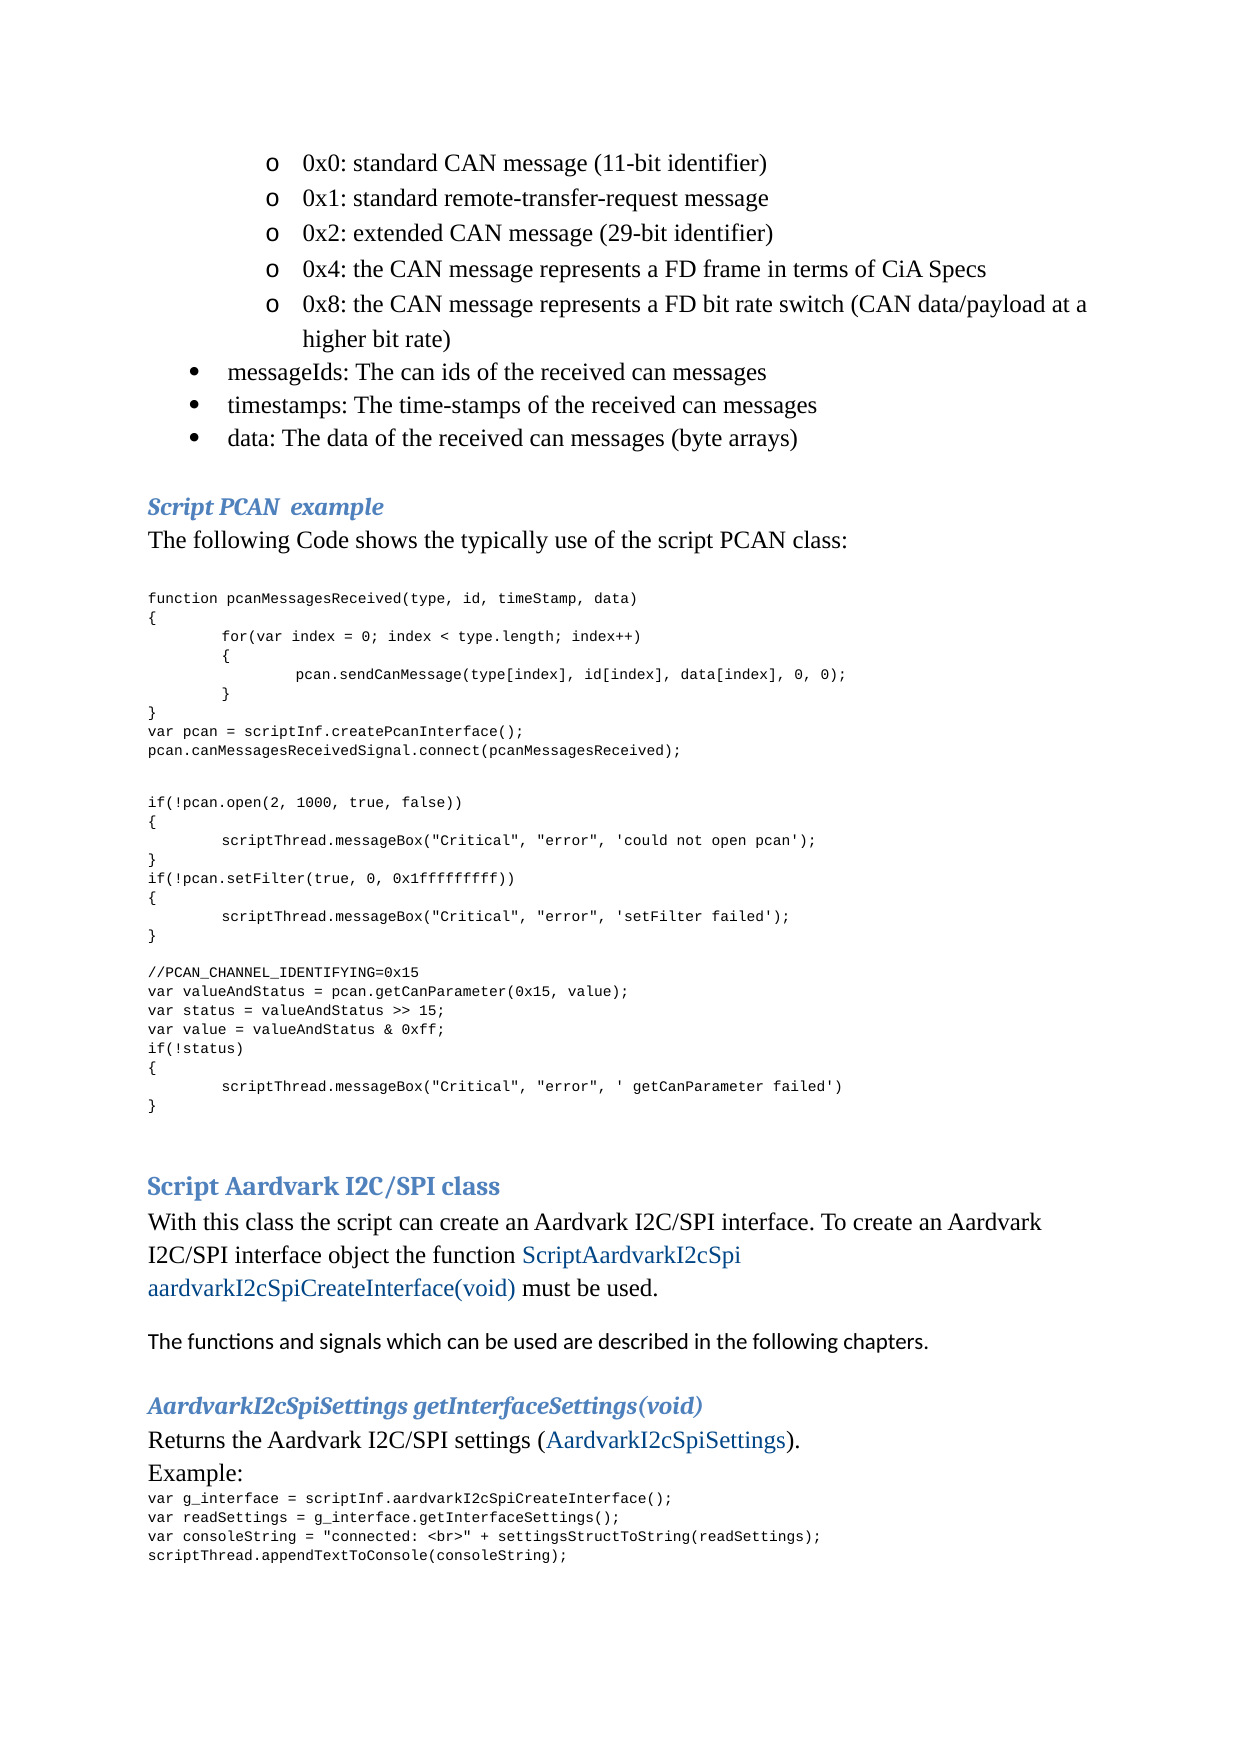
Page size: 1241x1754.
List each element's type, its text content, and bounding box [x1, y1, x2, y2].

text pcan.canMessagesReceivedSignal.connect(pcanMessagesReceived); [148, 743, 1093, 760]
text var readSettings = g_interface.getInterfaceSettings(); [148, 1510, 1093, 1527]
text if(!pcan.open(2, 1000, true, false)) [148, 795, 1093, 812]
text } [148, 928, 1093, 944]
text scriptThread.appendTextToConsole(consoleString); [148, 1548, 1093, 1564]
list 0x8: the CAN message represents a FD bit rate switch (CAN data/payload at a higher bit rate) [265, 289, 1093, 353]
text function pcanMessagesReceived(type, id, timeStamp, data) [148, 591, 1093, 608]
text { [148, 648, 1093, 665]
text With this class the script can create an Aardvark I2C/SPI interface. To create an Aardvark I2C/SPI interface object the function ScriptAardvarkI2cSpi aardvarkI2cSpiCreateInterface(void) must be used. [148, 1207, 1093, 1302]
text scriptThread.messageBox("Critical", "error", 'could not open pcan'); [148, 833, 1093, 849]
subtitle Script Aardvark I2C/SPI class [148, 1171, 1093, 1202]
list timestamps: The time-stamps of the received can messages [190, 390, 1093, 419]
text { [148, 814, 1093, 831]
text } [148, 852, 1093, 868]
text scriptThread.messageBox("Critical", "error", ' getCanParameter failed') [148, 1079, 1093, 1096]
subtitle AardvarkI2cSpiSettings getInterfaceSettings(void) [148, 1392, 1093, 1421]
text Returns the Aardvark I2C/SPI settings (AardvarkI2cSpiSettings). [148, 1425, 1093, 1454]
text { [148, 890, 1093, 906]
text } [148, 686, 1093, 703]
text scriptThread.messageBox("Critical", "error", 'setFilter failed'); [148, 909, 1093, 925]
text for(var index = 0; index < type.length; index++) [148, 629, 1093, 646]
text pcan.sendCanMessage(type[index], id[index], data[index], 0, 0); [148, 667, 1093, 684]
subtitle Script PCAN example [148, 492, 1093, 521]
text The functions and signals which can be used are described in the following chapters. [148, 1327, 1093, 1355]
list data: The data of the received can messages (byte arrays) [190, 423, 1093, 452]
list messageIds: The can ids of the received can messages [190, 357, 1093, 386]
text var status = valueAndStatus >> 15; [148, 1004, 1093, 1020]
list 0x0: standard CAN message (11-bit identifier) [265, 148, 1093, 178]
text var g_interface = scriptInf.aardvarkI2cSpiCreateInterface(); [148, 1491, 1093, 1508]
list 0x4: the CAN message represents a FD frame in terms of CiA Specs [265, 254, 1093, 285]
text var pcan = scriptInf.createPcanInterface(); [148, 724, 1093, 741]
text } [148, 705, 1093, 722]
text { [148, 610, 1093, 627]
text The following Code shows the typically use of the script PCAN class: [148, 525, 1093, 554]
text } [148, 1098, 1093, 1115]
text { [148, 1061, 1093, 1077]
text var consoleString = "connected: <br>" + settingsStructToString(readSettings); [148, 1529, 1093, 1546]
list 0x1: standard remote-transfer-request message [265, 183, 1093, 214]
text Example: [148, 1458, 1093, 1487]
text if(!status) [148, 1042, 1093, 1058]
text var value = valueAndStatus & 0xff; [148, 1023, 1093, 1039]
text //PCAN_CHANNEL_IDENTIFYING=0x15 [148, 966, 1093, 982]
text if(!pcan.setFilter(true, 0, 0x1fffffffff)) [148, 871, 1093, 887]
list 0x2: extended CAN message (29-bit identifier) [265, 218, 1093, 249]
text var valueAndStatus = pcan.getCanParameter(0x15, value); [148, 985, 1093, 1001]
